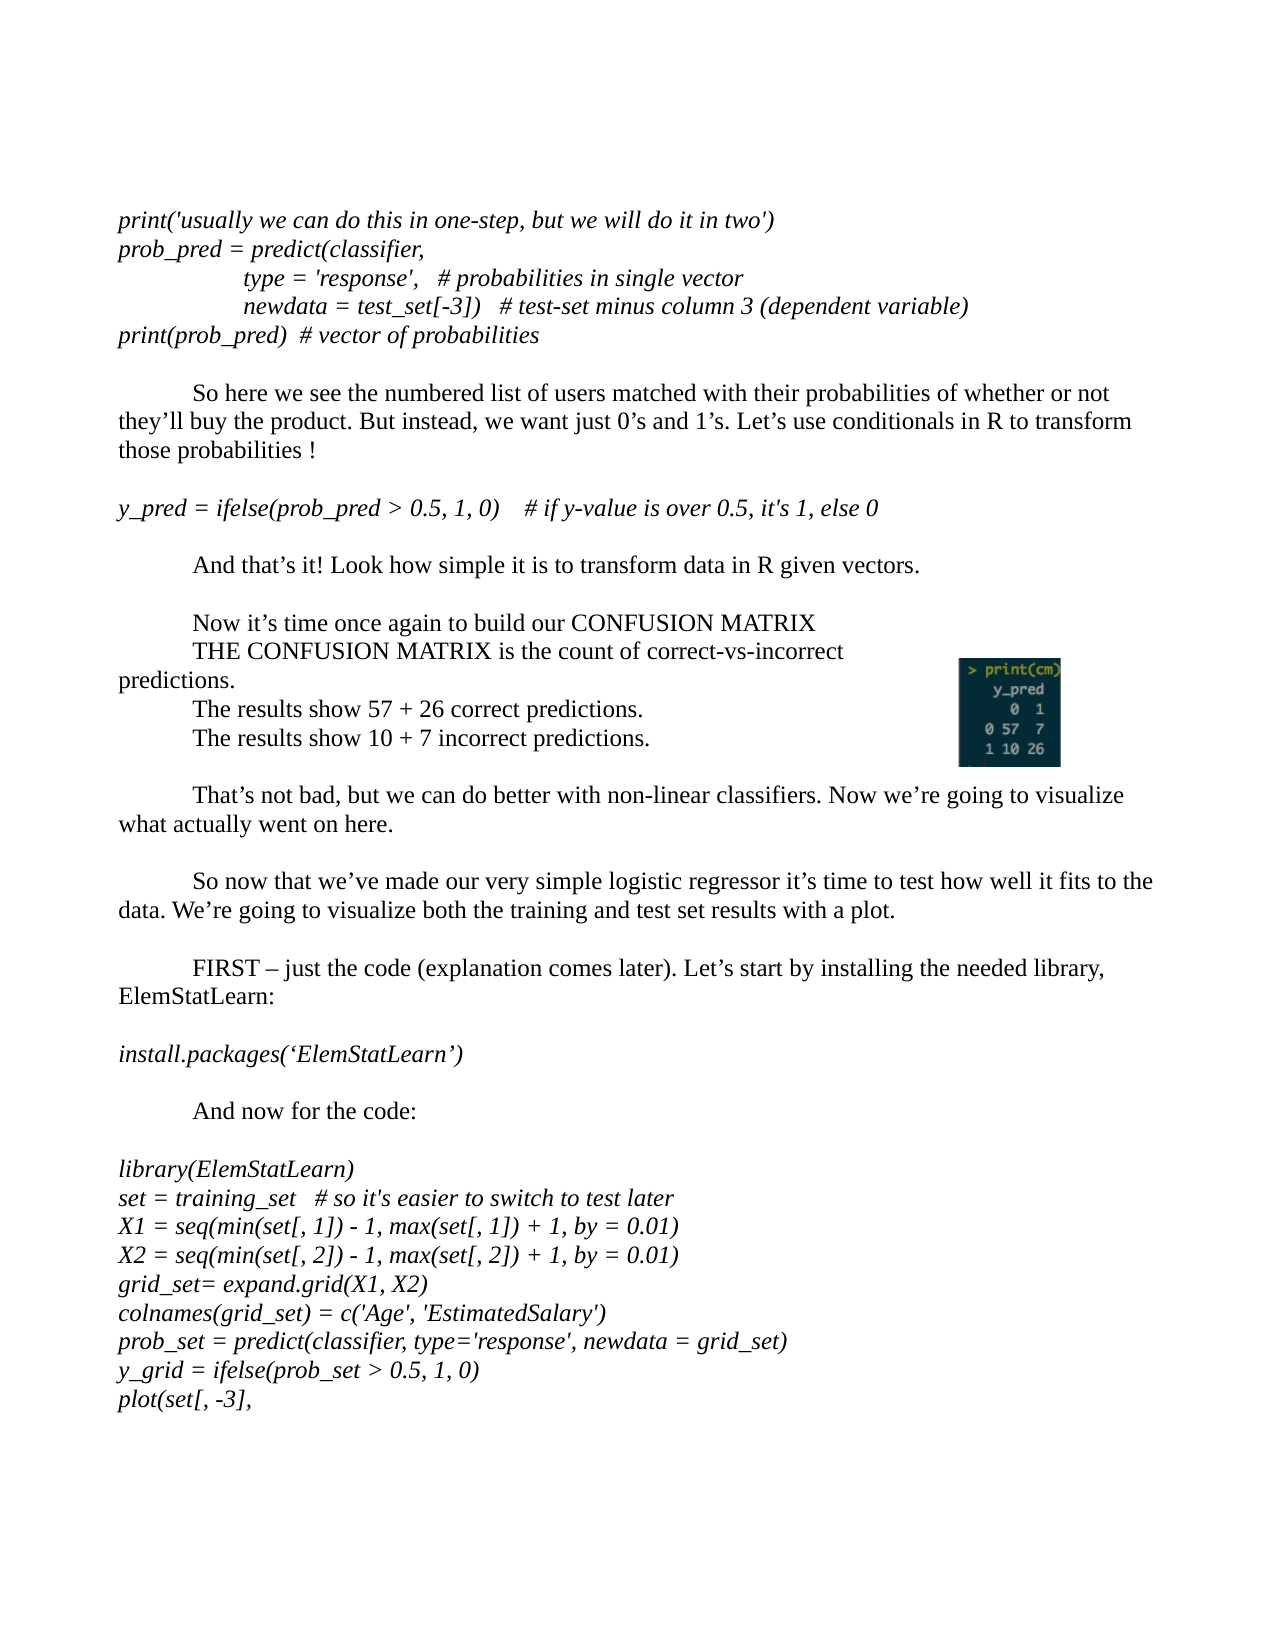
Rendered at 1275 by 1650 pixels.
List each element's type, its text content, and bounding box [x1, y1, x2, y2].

picture [1037, 704, 1044, 714]
text plot(set[, -3], [118, 1384, 1157, 1413]
picture [985, 723, 994, 735]
text print(prob_pred) # vector of probabilities [118, 320, 1157, 349]
picture [993, 686, 1002, 697]
picture [986, 663, 1036, 677]
text prob_set = predict(classifier, type='response', newdata = grid_set) [118, 1326, 1157, 1355]
text And now for the code: [118, 1096, 1157, 1125]
text FIRST – just the code (explanation comes later). Let’s start by installing the needed library, ElemStatLearn: [118, 953, 1157, 1010]
picture [1003, 683, 1044, 697]
text prob_pred = predict(classifier, [118, 234, 1157, 263]
text X1 = seq(min(set[, 1]) - 1, max(set[, 1]) + 1, by = 0.01) [118, 1211, 1157, 1240]
picture [1003, 743, 1019, 755]
text newdata = test_set[-3]) # test-set minus column 3 (dependent variable) [118, 291, 1157, 320]
text y_pred = ifelse(prob_pred > 0.5, 1, 0) # if y-value is over 0.5, it's 1, else 0 [118, 493, 1157, 521]
picture [1037, 724, 1044, 734]
text library(ElemStatLearn) [118, 1154, 1157, 1183]
picture [1037, 667, 1052, 675]
text y_grid = ifelse(prob_set > 0.5, 1, 0) [118, 1355, 1157, 1384]
text grid_set= expand.grid(X1, X2) [118, 1269, 1157, 1298]
picture [969, 667, 976, 674]
picture [986, 744, 994, 754]
text Now it’s time once again to build our CONFUSION MATRIX [118, 608, 1157, 636]
text colnames(grid_set) = c('Age', 'EstimatedSalary') [118, 1298, 1157, 1326]
text [1061, 694, 1157, 723]
text install.packages(‘ElemStatLearn’) [118, 1039, 1157, 1068]
text [1061, 723, 1157, 751]
picture [1029, 743, 1044, 755]
text So now that we’ve made our very simple logistic regressor it’s time to test how well it fits to the data. We’re going to visualize both the training and test set results with a plot. [118, 866, 1157, 924]
text The results show 10 + 7 incorrect predictions. [118, 723, 958, 751]
picture [1011, 703, 1019, 715]
text The results show 57 + 26 correct predictions. [118, 694, 958, 723]
picture [1003, 724, 1019, 735]
text And that’s it! Look how simple it is to transform data in R given vectors. [118, 550, 1157, 579]
picture [1053, 663, 1061, 677]
text type = 'response', # probabilities in single vector [118, 263, 1157, 291]
text THE CONFUSION MATRIX is the count of correct-vs-incorrect predictions. [118, 636, 1157, 694]
text set = training_set # so it's easier to switch to test later [118, 1183, 1157, 1211]
text X2 = seq(min(set[, 2]) - 1, max(set[, 2]) + 1, by = 0.01) [118, 1240, 1157, 1269]
text So here we see the numbered list of users matched with their probabilities of whether or not they’ll buy the product. But instead, we want just 0’s and 1’s. Let’s use conditionals in R to transform those probabilities ! [118, 378, 1157, 464]
text print('usually we can do this in one-step, but we will do it in two') [118, 205, 1157, 234]
text That’s not bad, but we can do better with non-linear classifiers. Now we’re going to visualize what actually went on here. [118, 780, 1157, 838]
